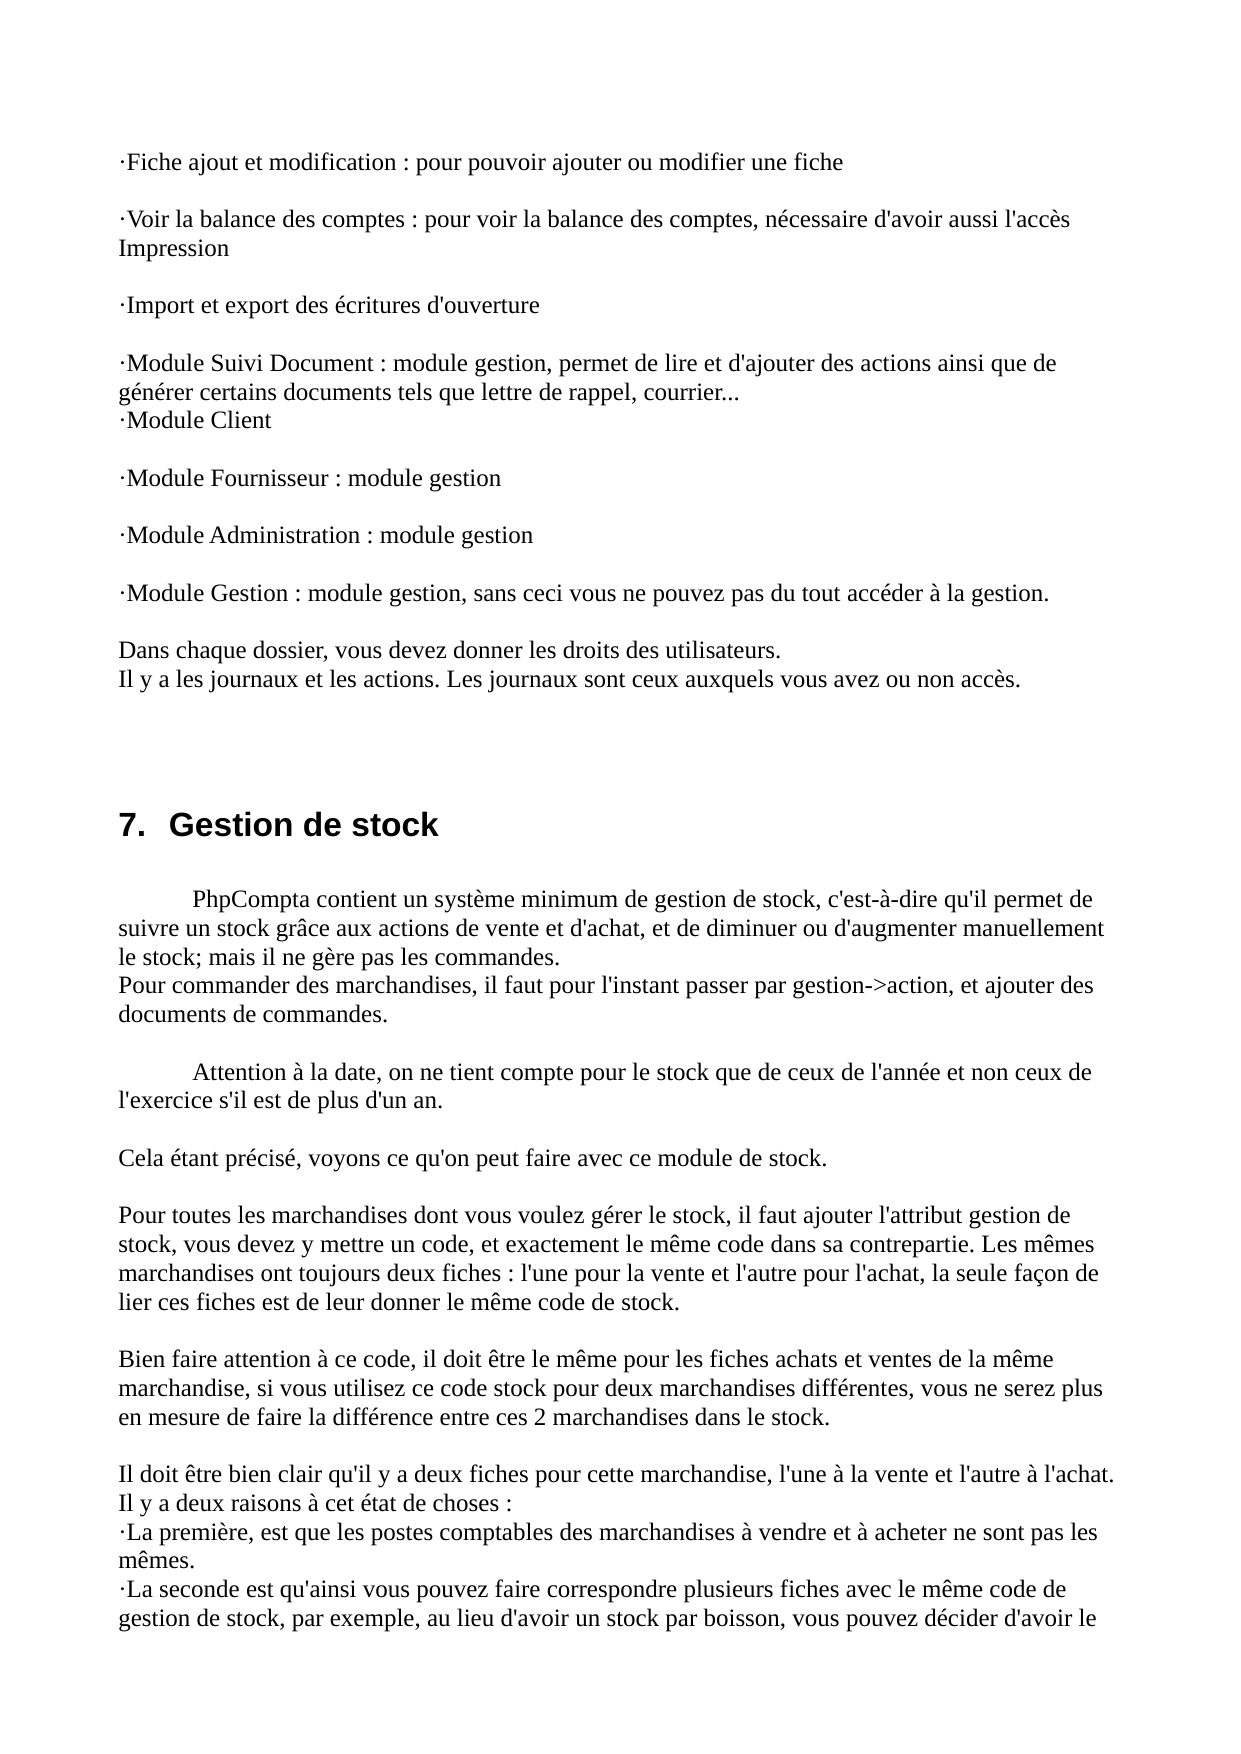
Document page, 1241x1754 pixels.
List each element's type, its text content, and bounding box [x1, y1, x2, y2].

text ·Module Fournisseur : module gestion [118, 463, 1122, 492]
text Dans chaque dossier, vous devez donner les droits des utilisateurs. [118, 636, 1122, 664]
text Cela étant précisé, voyons ce qu'on peut faire avec ce module de stock. [118, 1143, 1122, 1172]
text ·Voir la balance des comptes : pour voir la balance des comptes, nécessaire d'avoir aussi l'accès Impression [118, 204, 1122, 262]
text ·La seconde est qu'ainsi vous pouvez faire correspondre plusieurs fiches avec le même code de gestion de stock, par exemple, au lieu d'avoir un stock par boisson, vous pouvez décider d'avoir le [118, 1574, 1122, 1632]
text ·Module Gestion : module gestion, sans ceci vous ne pouvez pas du tout accéder à la gestion. [118, 578, 1122, 607]
text ·Module Administration : module gestion [118, 521, 1122, 549]
text ·Module Client [118, 406, 1122, 434]
subtitle Gestion de stock [118, 804, 1122, 843]
text ·Module Suivi Document : module gestion, permet de lire et d'ajouter des actions ainsi que de générer certains documents tels que lettre de rappel, courrier... [118, 348, 1122, 406]
text ·Import et export des écritures d'ouverture [118, 291, 1122, 319]
text Attention à la date, on ne tient compte pour le stock que de ceux de l'année et non ceux de l'exercice s'il est de plus d'un an. [118, 1057, 1122, 1114]
text ·Fiche ajout et modification : pour pouvoir ajouter ou modifier une fiche [118, 147, 1122, 176]
text ·La première, est que les postes comptables des marchandises à vendre et à acheter ne sont pas les mêmes. [118, 1517, 1122, 1574]
text Il y a les journaux et les actions. Les journaux sont ceux auxquels vous avez ou non accès. [118, 664, 1122, 693]
text Pour toutes les marchandises dont vous voulez gérer le stock, il faut ajouter l'attribut gestion de stock, vous devez y mettre un code, et exactement le même code dans sa contrepartie. Les mêmes marchandises ont toujours deux fiches : l'une pour la vente et l'autre pour l'achat, la seule façon de lier ces fiches est de leur donner le même code de stock. [118, 1201, 1122, 1316]
text Pour commander des marchandises, il faut pour l'instant passer par gestion->action, et ajouter des documents de commandes. [118, 971, 1122, 1028]
text PhpCompta contient un système minimum de gestion de stock, c'est-à-dire qu'il permet de suivre un stock grâce aux actions de vente et d'achat, et de diminuer ou d'augmenter manuellement le stock; mais il ne gère pas les commandes. [118, 884, 1122, 971]
text Bien faire attention à ce code, il doit être le même pour les fiches achats et ventes de la même marchandise, si vous utilisez ce code stock pour deux marchandises différentes, vous ne serez plus en mesure de faire la différence entre ces 2 marchandises dans le stock. [118, 1344, 1122, 1431]
text Il doit être bien clair qu'il y a deux fiches pour cette marchandise, l'une à la vente et l'autre à l'achat. Il y a deux raisons à cet état de choses : [118, 1459, 1122, 1517]
